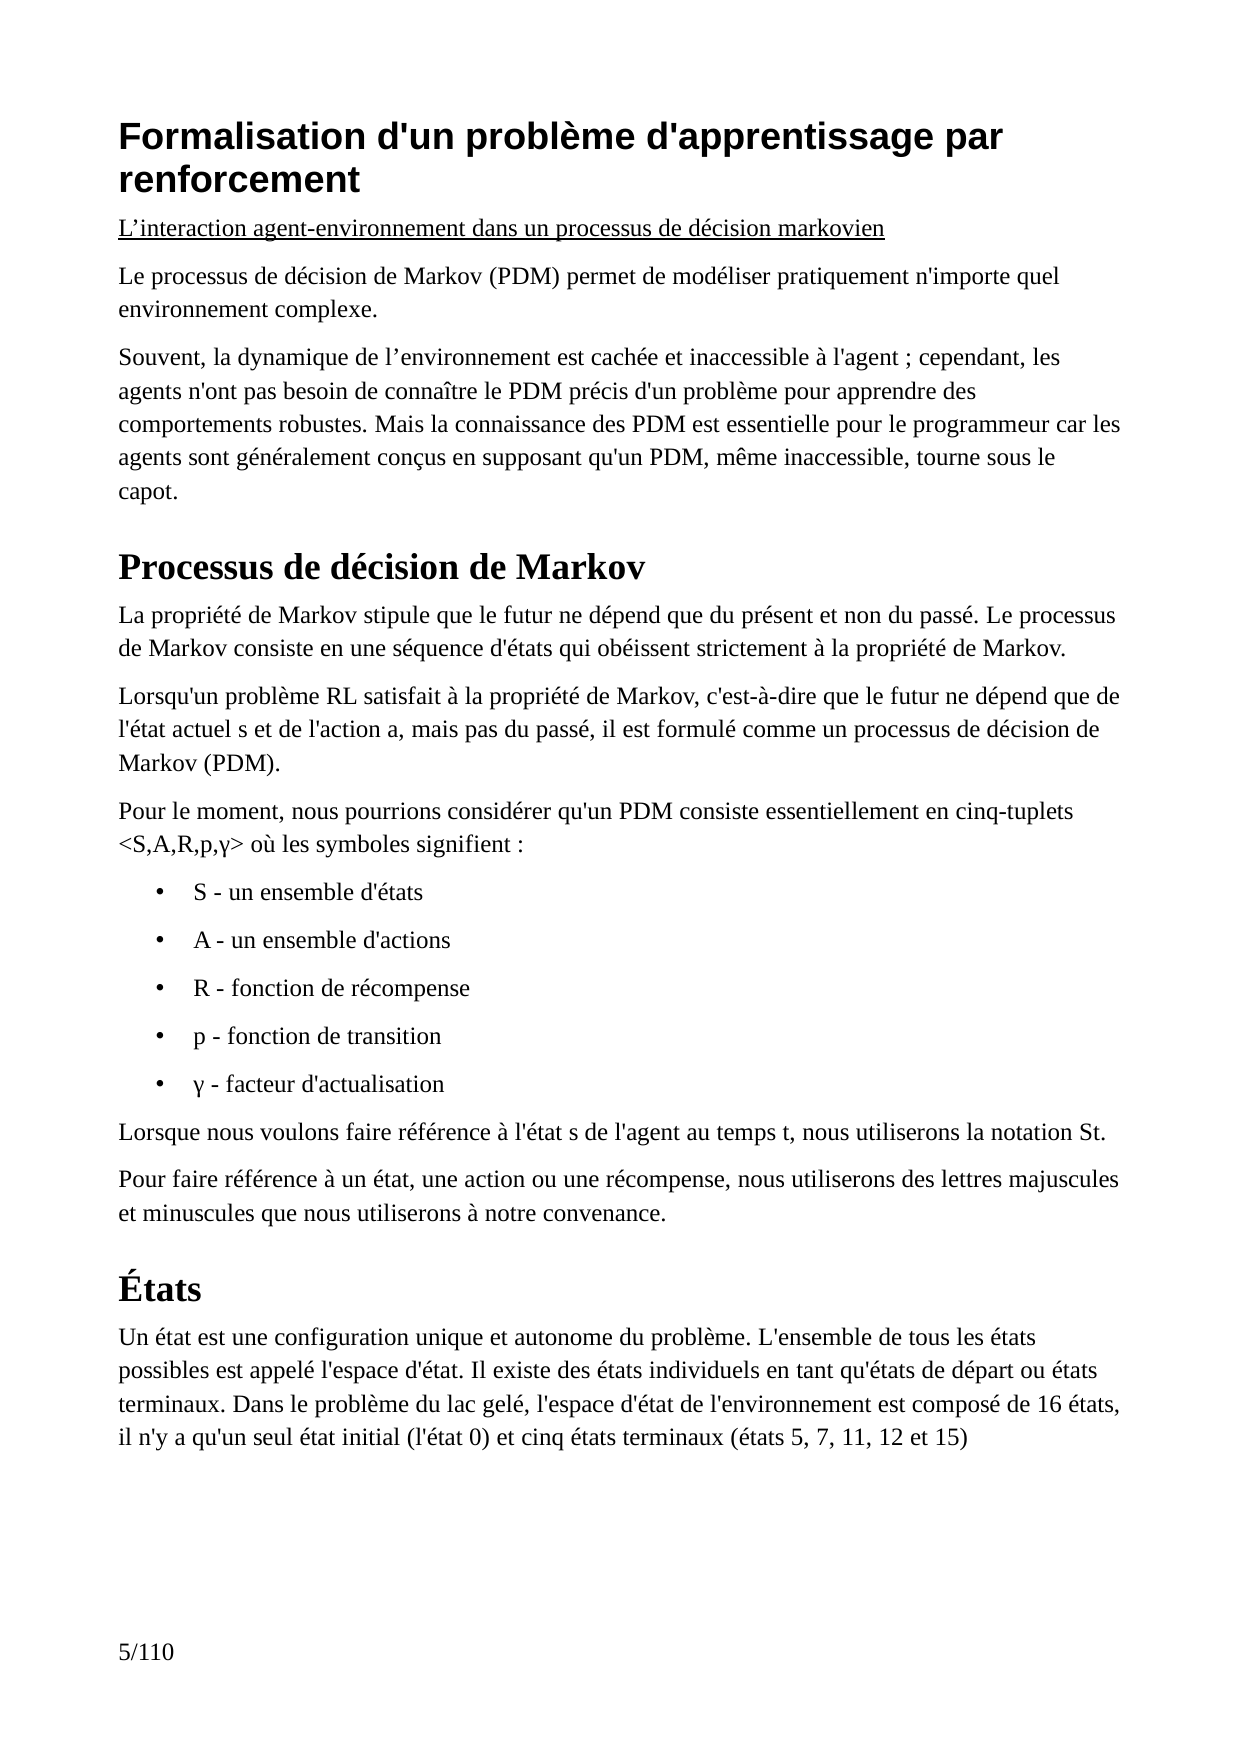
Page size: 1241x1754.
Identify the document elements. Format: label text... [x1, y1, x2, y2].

list p - fonction de transition [156, 1021, 1122, 1050]
list γ - facteur d'actualisation [156, 1068, 1122, 1098]
text Le processus de décision de Markov (PDM) permet de modéliser pratiquement n'importe quel environnement complexe. [118, 261, 1122, 323]
subtitle Processus de décision de Markov [118, 544, 1122, 587]
list A - un ensemble d'actions [156, 925, 1122, 954]
text La propriété de Markov stipule que le futur ne dépend que du présent et non du passé. Le processus de Markov consiste en une séquence d'états qui obéissent strictement à la propriété de Markov. [118, 600, 1122, 662]
text Un état est une configuration unique et autonome du problème. L'ensemble de tous les états possibles est appelé l'espace d'état. Il existe des états individuels en tant qu'états de départ ou états terminaux. Dans le problème du lac gelé, l'espace d'état de l'environnement est composé de 16 états, il n'y a qu'un seul état initial (l'état 0) et cinq états terminaux (états 5, 7, 11, 12 et 15) [118, 1322, 1122, 1451]
text Pour faire référence à un état, une action ou une récompense, nous utiliserons des lettres majuscules et minuscules que nous utiliserons à notre convenance. [118, 1164, 1122, 1227]
list S - un ensemble d'états [156, 877, 1122, 906]
text Pour le moment, nous pourrions considérer qu'un PDM consiste essentiellement en cinq-tuplets <S,A,R,p,γ> où les symboles signifient : [118, 796, 1122, 858]
text L’interaction agent-environnement dans un processus de décision markovien [118, 213, 1122, 242]
text Lorsque nous voulons faire référence à l'état s de l'agent au temps t, nous utiliserons la notation St. [118, 1116, 1122, 1146]
subtitle Formalisation d'un problème d'apprentissage par renforcement [118, 113, 1122, 201]
list R - fonction de récompense [156, 973, 1122, 1002]
text Lorsqu'un problème RL satisfait à la propriété de Markov, c'est-à-dire que le futur ne dépend que de l'état actuel s et de l'action a, mais pas du passé, il est formulé comme un processus de décision de Markov (PDM). [118, 681, 1122, 777]
text Souvent, la dynamique de l’environnement est cachée et inaccessible à l'agent ; cependant, les agents n'ont pas besoin de connaître le PDM précis d'un problème pour apprendre des comportements robustes. Mais la connaissance des PDM est essentielle pour le programmeur car les agents sont généralement conçus en supposant qu'un PDM, même inaccessible, tourne sous le capot. [118, 342, 1122, 505]
subtitle États [118, 1266, 1122, 1309]
